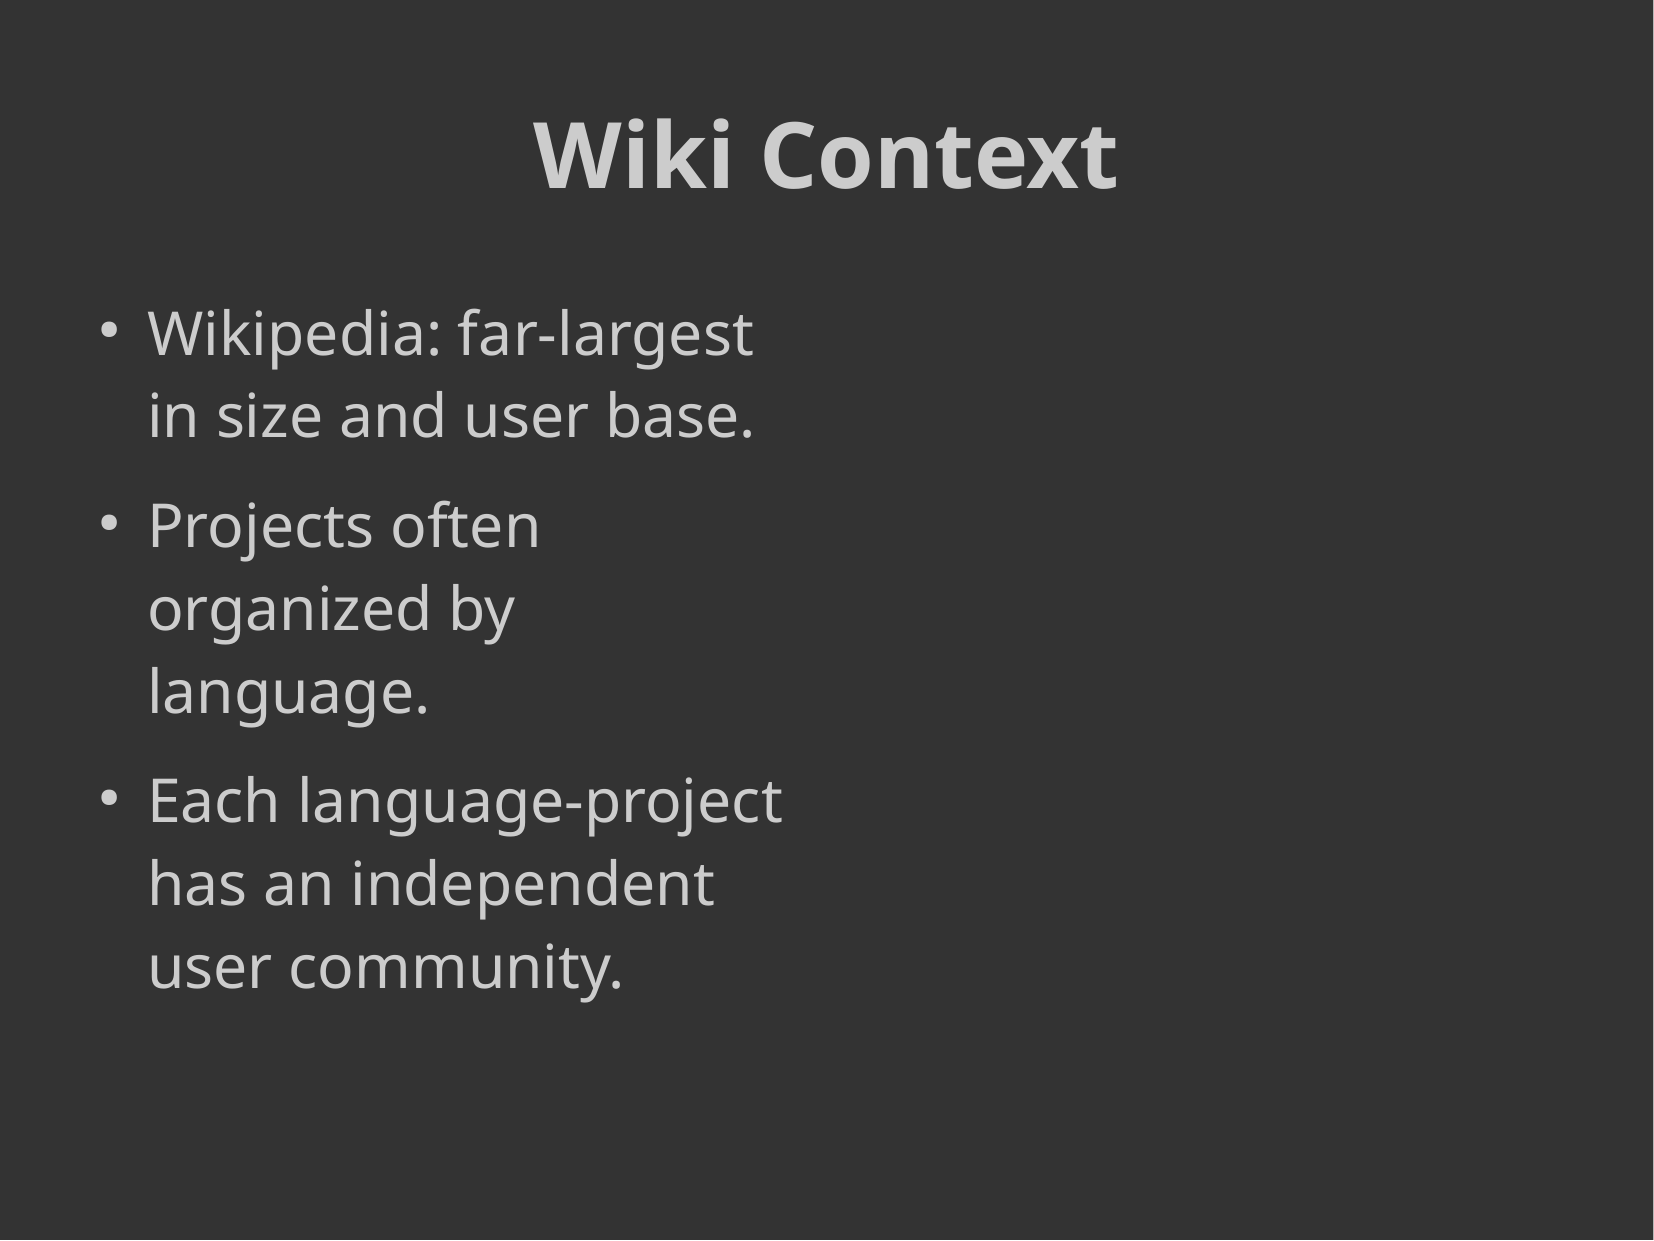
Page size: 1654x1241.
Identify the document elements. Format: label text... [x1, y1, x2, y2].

list Wikipedia: far-largest in size and user base. Projects often organized by language. Each language-project has an independent user community. [82, 290, 809, 1010]
title Wiki Context [82, 49, 1571, 257]
